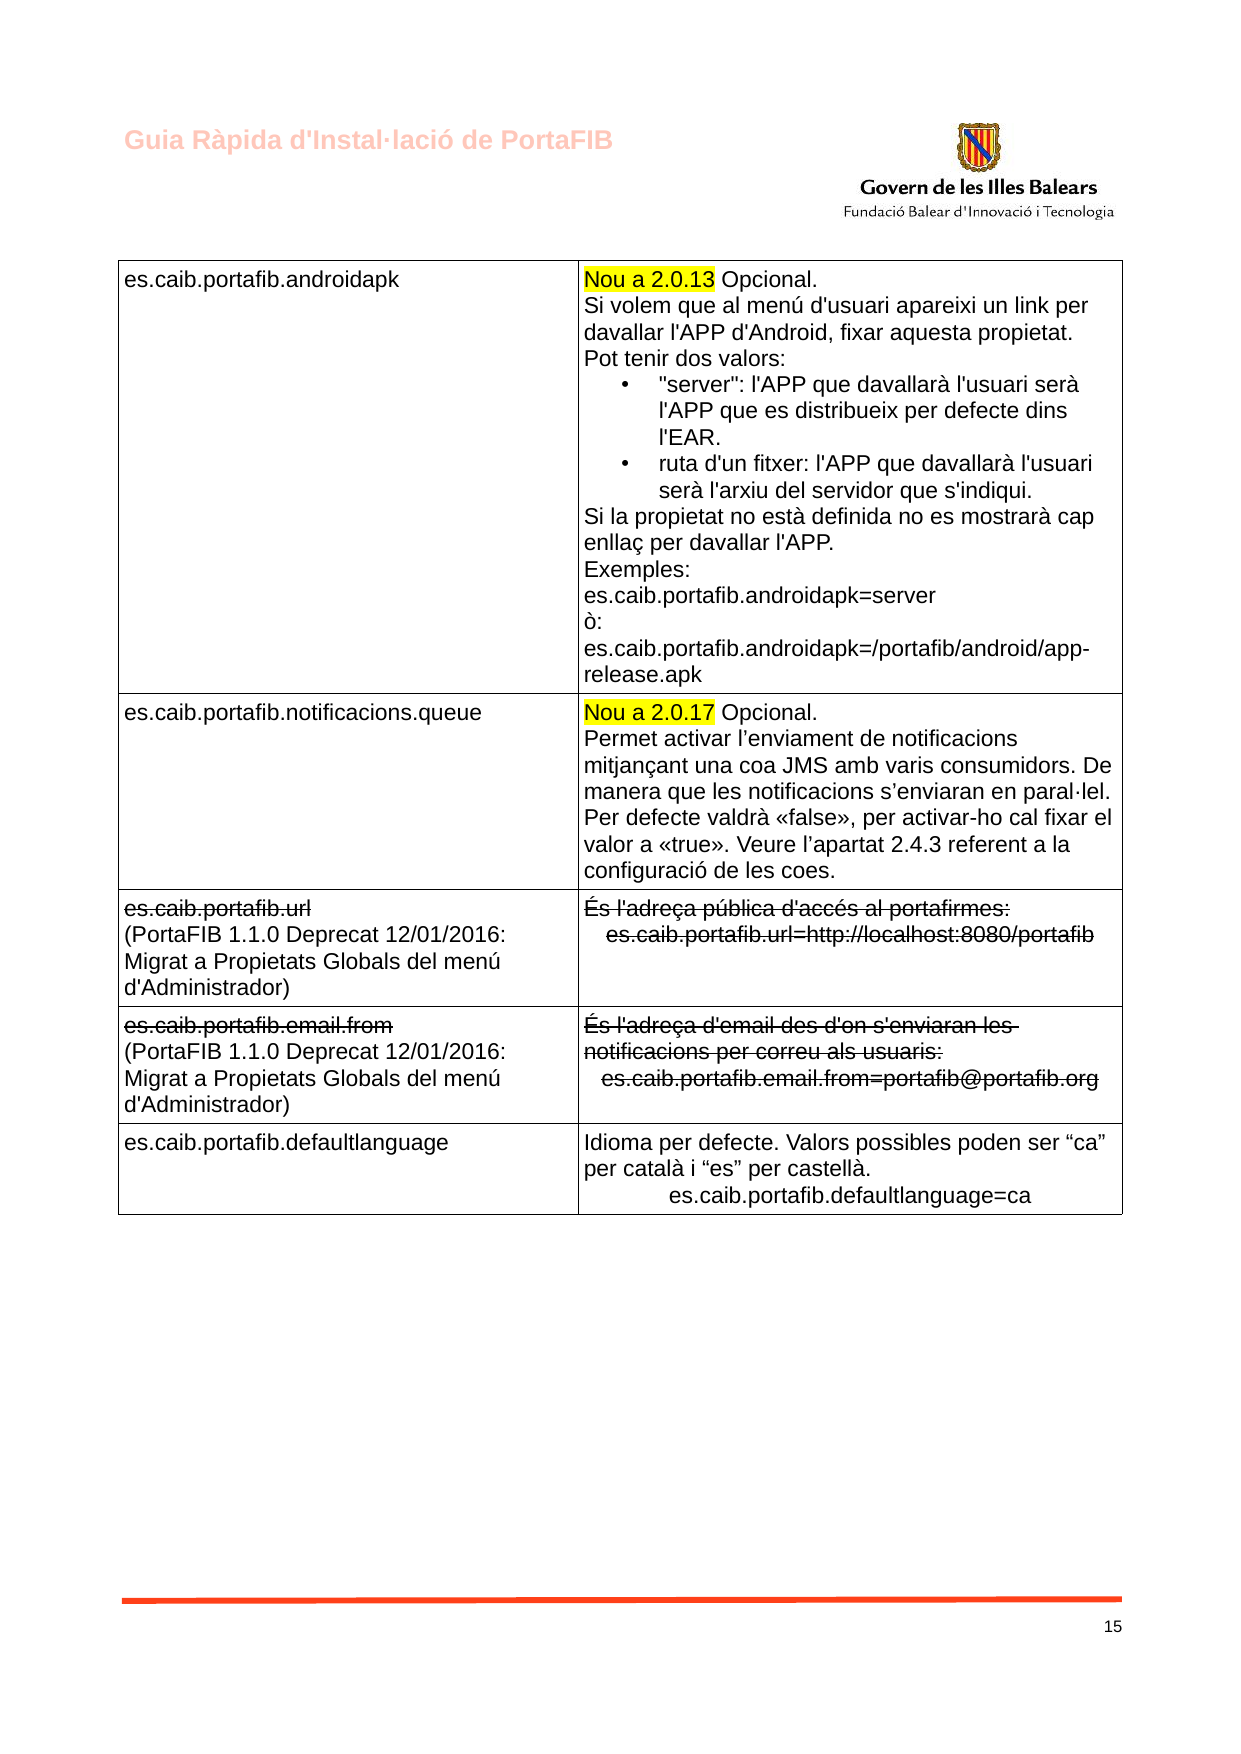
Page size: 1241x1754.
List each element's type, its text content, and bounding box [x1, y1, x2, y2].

table_cell Nou a 2.0.17 Opcional. Permet activar l’enviament de notificacions mitjançant una coa JMS amb varis consumidors. De manera que les notificacions s’enviaran en paral·lel. Per defecte valdrà «false», per activar-ho cal fixar el valor a «true». Veure l’apartat 2.4.3 referent a la configuració de les coes. [579, 694, 1122, 889]
table_cell És l'adreça pública d'accés al portafirmes: es.caib.portafib.url=http://localhost:8080/portafib [579, 890, 1122, 1006]
table_cell es.caib.portafib.androidapk [119, 261, 578, 693]
table_cell És l'adreça d'email des d'on s'enviaran les notificacions per correu als usuaris: es.caib.portafib.email.from=portafib@portafib.org [579, 1007, 1122, 1123]
table_cell es.caib.portafib.notificacions.queue [119, 694, 578, 889]
table_cell es.caib.portafib.url (PortaFIB 1.1.0 Deprecat 12/01/2016: Migrat a Propietats Globals del menú d'Administrador) [119, 890, 578, 1006]
picture [840, 123, 1117, 220]
table_cell Idioma per defecte. Valors possibles poden ser “ca” per català i “es” per castellà. es.caib.portafib.defaultlanguage=ca [579, 1124, 1122, 1214]
table_cell es.caib.portafib.email.from (PortaFIB 1.1.0 Deprecat 12/01/2016: Migrat a Propietats Globals del menú d'Administrador) [119, 1007, 578, 1123]
table_cell es.caib.portafib.defaultlanguage [119, 1124, 578, 1214]
table_cell Nou a 2.0.13 Opcional. Si volem que al menú d'usuari apareixi un link per davallar l'APP d'Android, fixar aquesta propietat. Pot tenir dos valors: "server": l'APP que davallarà l'usuari serà l'APP que es distribueix per defecte dins l'EAR. ruta d'un fitxer: l'APP que davallarà l'usuari serà l'arxiu del servidor que s'indiqui. Si la propietat no està definida no es mostrarà cap enllaç per davallar l'APP. Exemples: es.caib.portafib.androidapk=server ò: es.caib.portafib.androidapk=/portafib/android/app-release.apk [579, 261, 1122, 693]
